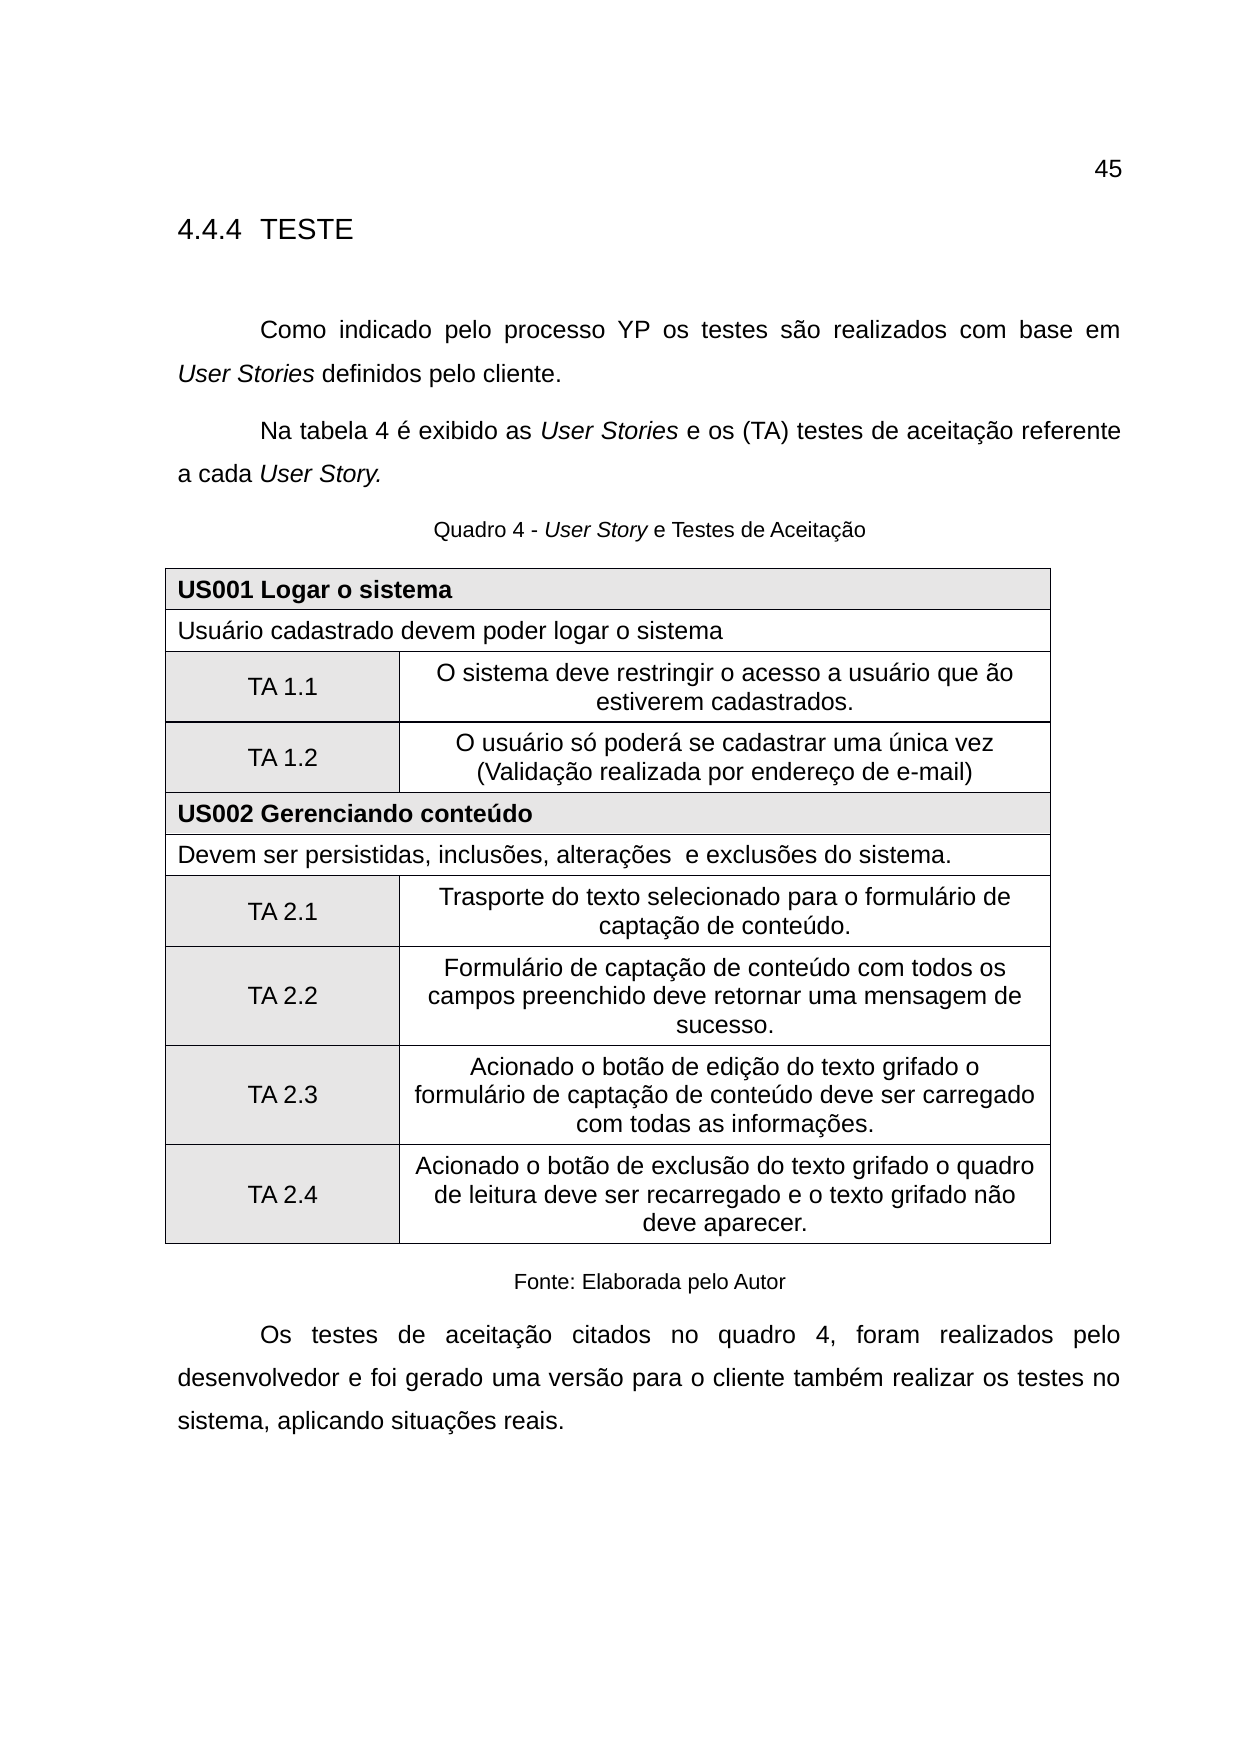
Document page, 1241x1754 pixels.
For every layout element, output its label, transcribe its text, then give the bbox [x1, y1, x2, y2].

table_cell O usuário só poderá se cadastrar uma única vez (Validação realizada por endereço de e-mail) [400, 723, 1050, 792]
text Quadro 4 - User Story e Testes de Aceitação [177, 517, 1122, 542]
text Como indicado pelo processo YP os testes são realizados com base em User Stories definidos pelo cliente. [177, 316, 1122, 387]
table_cell Acionado o botão de edição do texto grifado o formulário de captação de conteúdo deve ser carregado com todas as informações. [400, 1046, 1050, 1144]
text Na tabela 4 é exibido as User Stories e os (TA) testes de aceitação referente a cada User Story. [177, 416, 1122, 488]
table_cell TA 1.1 [166, 652, 399, 721]
text Fonte: Elaborada pelo Autor [177, 1269, 1122, 1294]
table_cell Acionado o botão de exclusão do texto grifado o quadro de leitura deve ser recarregado e o texto grifado não deve aparecer. [400, 1145, 1050, 1243]
table_cell Formulário de captação de conteúdo com todos os campos preenchido deve retornar uma mensagem de sucesso. [400, 947, 1050, 1045]
text Os testes de aceitação citados no quadro 4, foram realizados pelo desenvolvedor e foi gerado uma versão para o cliente também realizar os testes no sistema, aplicando situações reais. [177, 1320, 1122, 1435]
table_header US001 Logar o sistema [166, 569, 1050, 609]
table_cell Devem ser persistidas, inclusões, alterações e exclusões do sistema. [166, 835, 1050, 875]
subtitle TESTE [177, 212, 1122, 245]
table_cell O sistema deve restringir o acesso a usuário que ão estiverem cadastrados. [400, 652, 1050, 721]
table_cell TA 2.1 [166, 876, 399, 946]
table_cell TA 2.2 [166, 947, 399, 1045]
table_cell Usuário cadastrado devem poder logar o sistema [166, 610, 1050, 651]
table_cell TA 1.2 [166, 723, 399, 792]
table_cell Trasporte do texto selecionado para o formulário de captação de conteúdo. [400, 876, 1050, 946]
table_cell TA 2.4 [166, 1145, 399, 1243]
table_cell US002 Gerenciando conteúdo [166, 793, 1050, 833]
table_cell TA 2.3 [166, 1046, 399, 1144]
